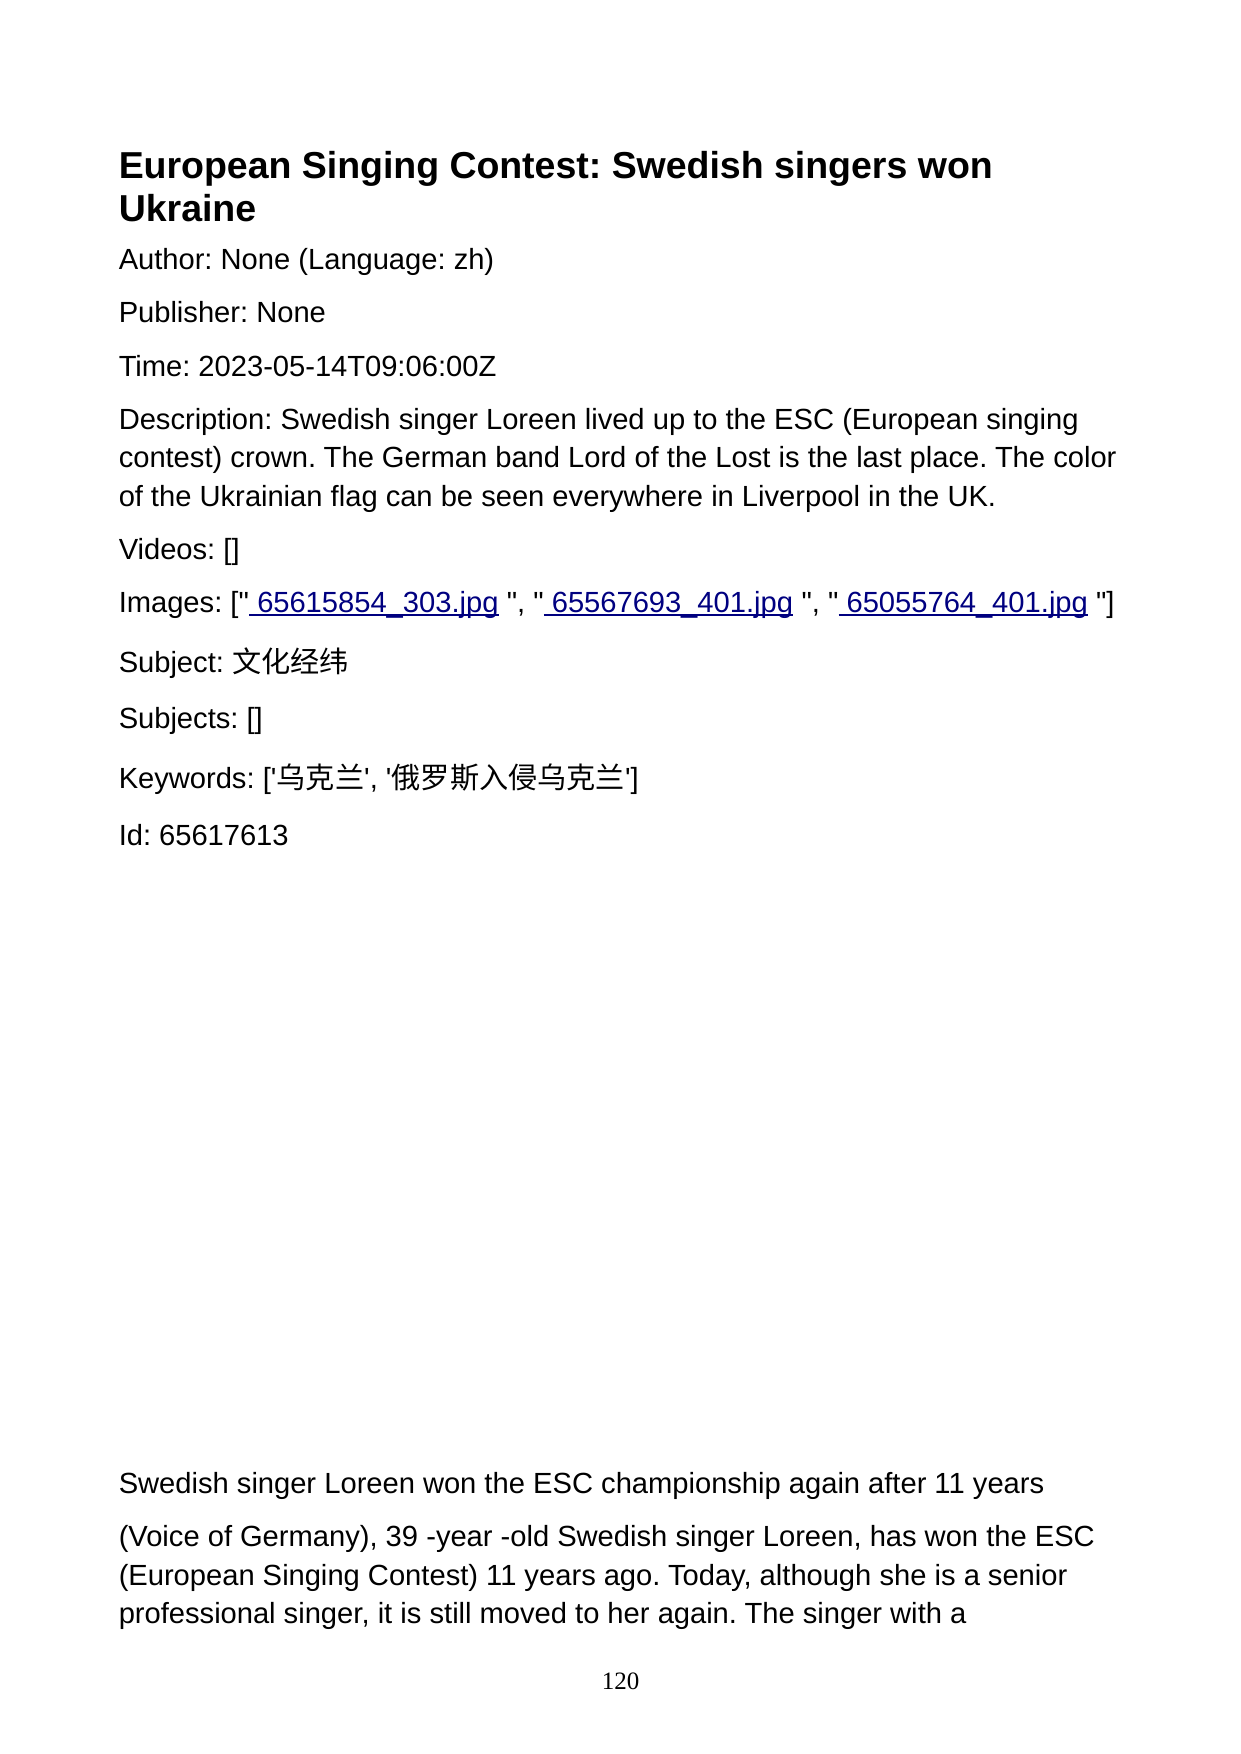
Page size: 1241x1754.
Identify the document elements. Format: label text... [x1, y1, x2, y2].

text Author: None (Language: zh) [118, 242, 1122, 276]
text Swedish singer Loreen won the ESC championship again after 11 years [118, 871, 1122, 1500]
text Id: 65617613 [118, 817, 1122, 851]
text (Voice of Germany), 39 -year -old Swedish singer Loreen, has won the ESC (European Singing Contest) 11 years ago. Today, although she is a senior professional singer, it is still moved to her again. The singer with a [118, 1519, 1122, 1630]
text Images: [" 65615854_303.jpg ", " 65567693_401.jpg ", " 65055764_401.jpg "] [118, 585, 1122, 618]
text Keywords: ['乌克兰', '俄罗斯入侵乌克兰'] [118, 754, 1122, 797]
text Subjects: [] [118, 701, 1122, 735]
text Publisher: None [118, 295, 1122, 329]
text Description: Swedish singer Loreen lived up to the ESC (European singing contest) crown. The German band Lord of the Lost is the last place. The color of the Ukrainian flag can be seen everywhere in Liverpool in the UK. [118, 402, 1122, 512]
subtitle European Singing Contest: Swedish singers won Ukraine [118, 143, 1122, 230]
text Time: 2023-05-14T09:06:00Z [118, 348, 1122, 382]
text Videos: [] [118, 532, 1122, 565]
text Subject: 文化经纬 [118, 638, 1122, 680]
